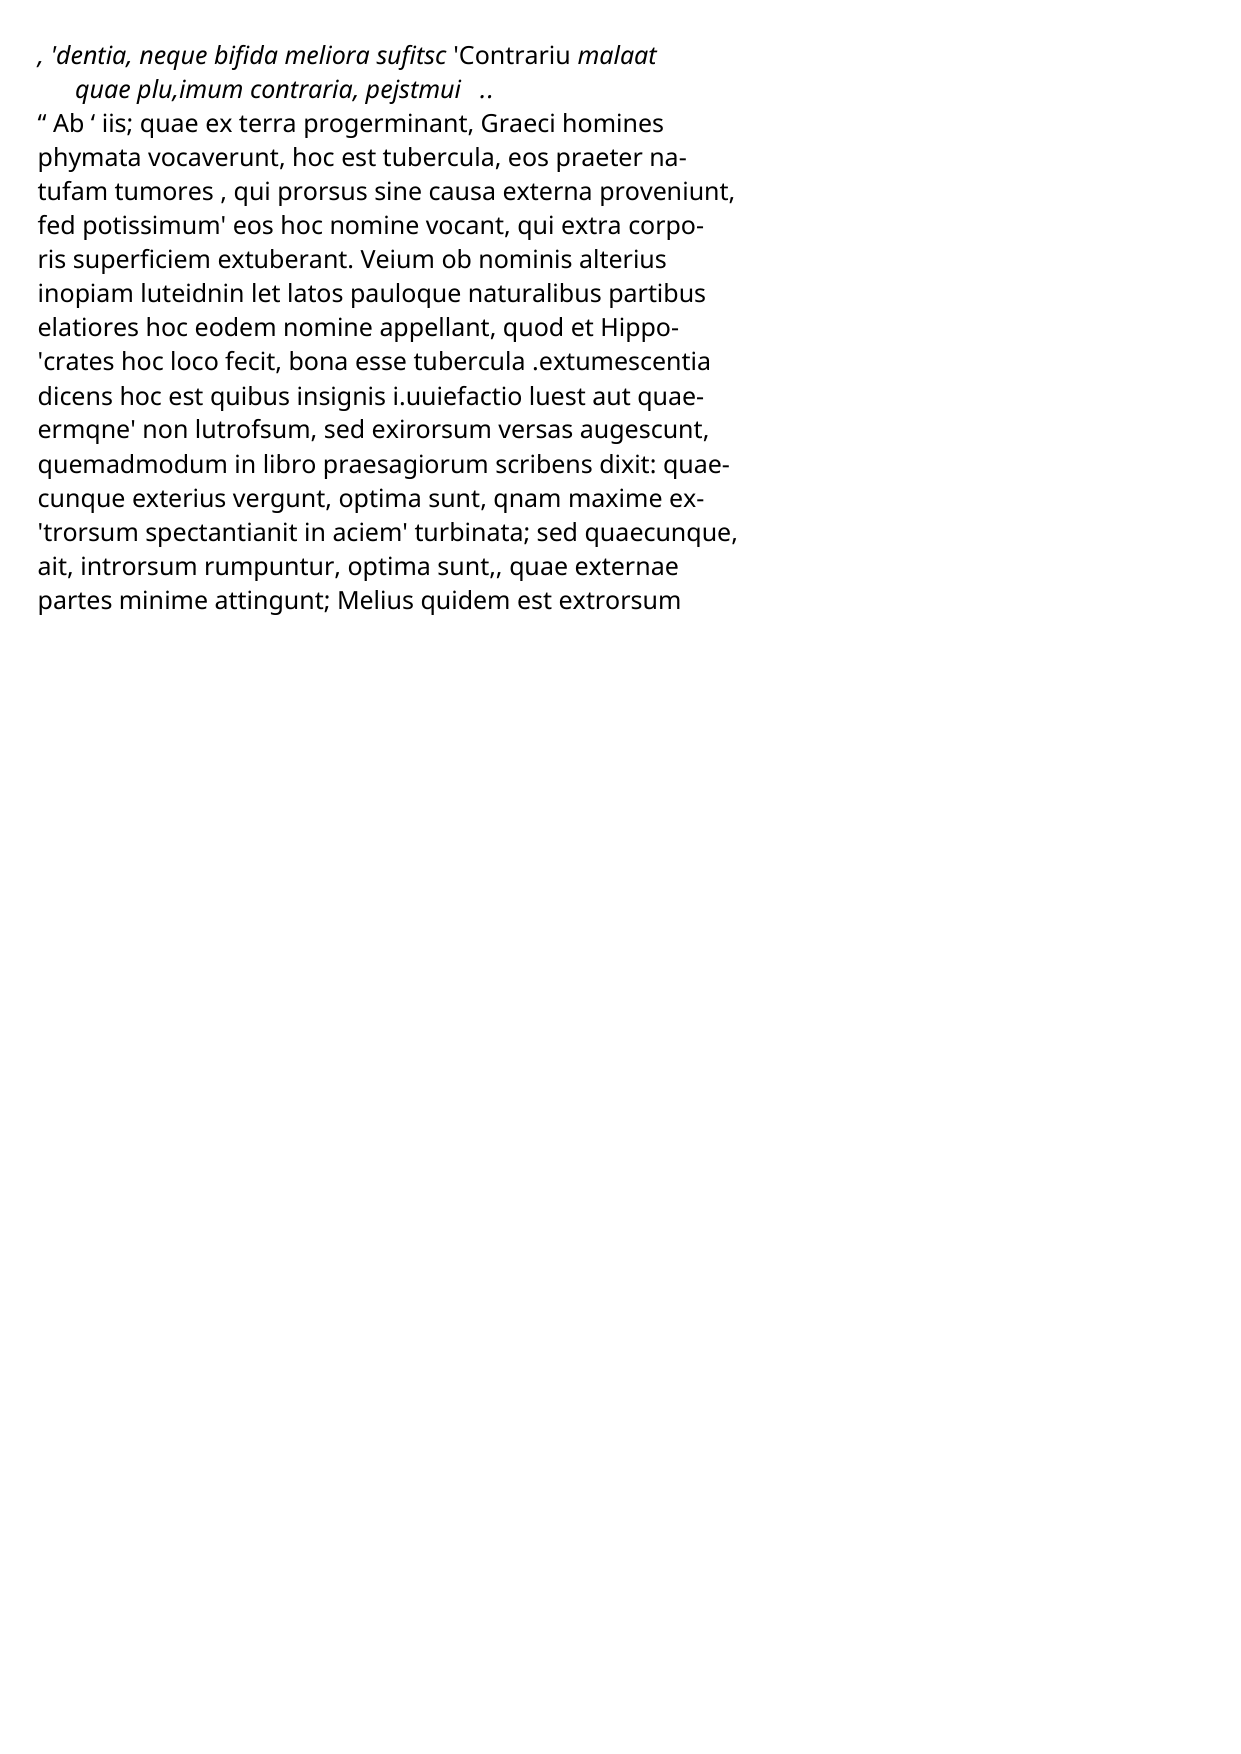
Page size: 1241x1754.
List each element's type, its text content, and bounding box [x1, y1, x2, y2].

text , 'dentia, neque bifida meliora sufitsc 'Contrariu malaat quae plu,imum contraria, pejstmui . . [37, 37, 1203, 106]
text “ Ab ‘ iis; quae ex terra progerminant, Graeci homines phymata vocaverunt, hoc est tubercula, eos praeter na- tufam tumores , qui prorsus sine causa externa proveniunt, fed potissimum' eos hoc nomine vocant, qui extra corpo- ris superficiem extuberant. Veium ob nominis alterius inopiam luteidnin let latos pauloque naturalibus partibus elatiores hoc eodem nomine appellant, quod et Hippo- 'crates hoc loco fecit, bona esse tubercula .extumescentia dicens hoc est quibus insignis i.uuiefactio luest aut quae- ermqne' non lutrofsum, sed exirorsum versas augescunt, quemadmodum in libro praesagiorum scribens dixit: quae- cunque exterius vergunt, optima sunt, qnam maxime ex- 'trorsum spectantianit in aciem' turbinata; sed quaecunque, ait, introrsum rumpuntur, optima sunt,, quae externae partes minime attingunt; Melius quidem est extrorsum [37, 106, 1203, 617]
